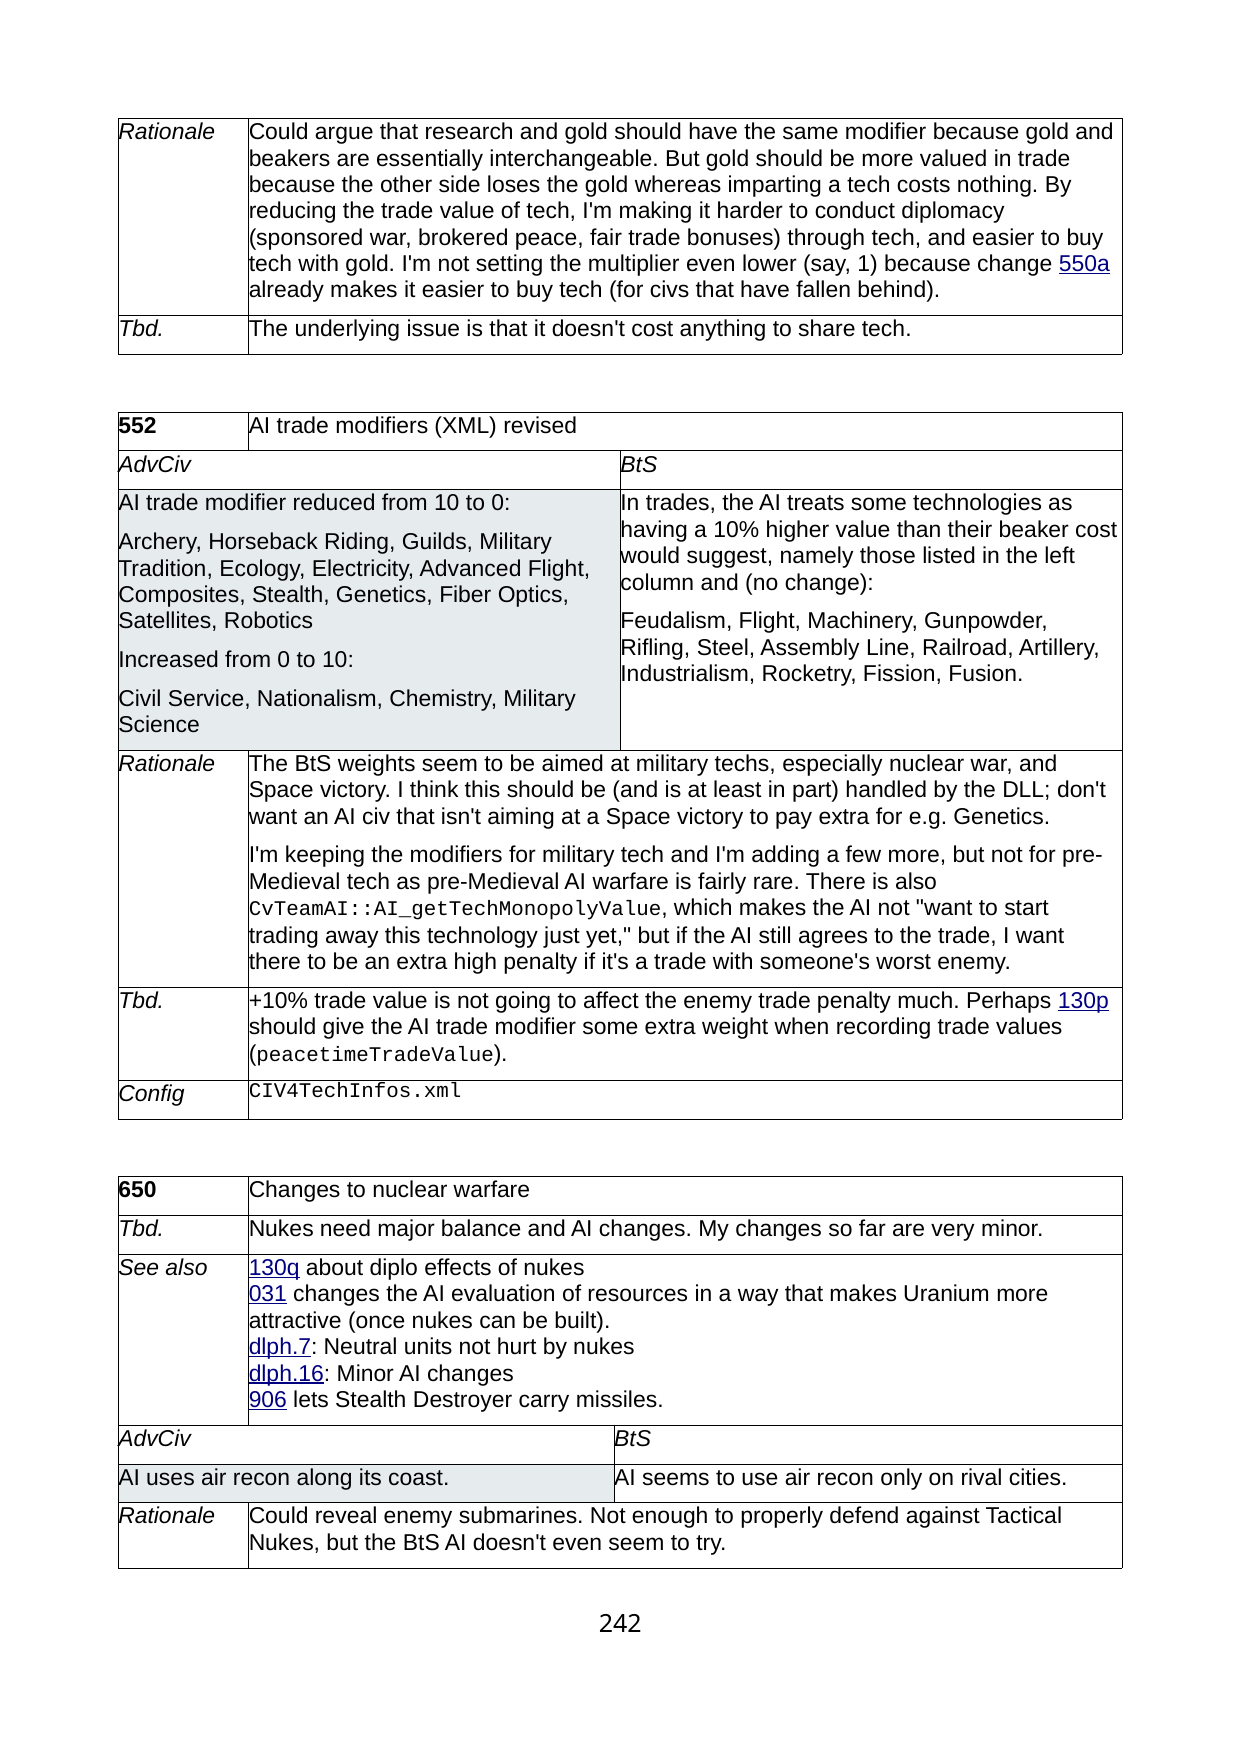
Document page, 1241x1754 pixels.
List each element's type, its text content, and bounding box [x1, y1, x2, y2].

table_header AI trade modifiers (XML) revised [249, 413, 1122, 450]
table_cell See also [119, 1255, 248, 1424]
table_cell BtS [621, 451, 1122, 489]
table_header 552 [119, 413, 248, 450]
table_cell CIV4TechInfos.xml [249, 1081, 1122, 1119]
table_cell The BtS weights seem to be aimed at military techs, especially nuclear war, and Space victory. I think this should be (and is at least in part) handled by the DLL; don't want an AI civ that isn't aiming at a Space victory to pay extra for e.g. Genetics. I'm keeping the modifiers for military tech and I'm adding a few more, but not for pre-Medieval tech as pre-Medieval AI warfare is fairly rare. There is also CvTeamAI::AI_getTechMonopolyValue, which makes the AI not "want to start trading away this technology just yet," but if the AI still agrees to the trade, I want there to be an extra high penalty if it's a trade with someone's worst enemy. [249, 751, 1122, 987]
table_cell Rationale [119, 119, 248, 315]
table_cell The underlying issue is that it doesn't cost anything to share tech. [249, 316, 1122, 354]
table_cell 130q about diplo effects of nukes 031 changes the AI evaluation of resources in a way that makes Uranium more attractive (once nukes can be built). dlph.7: Neutral units not hurt by nukes dlph.16: Minor AI changes 906 lets Stealth Destroyer carry missiles. [249, 1255, 1122, 1424]
table_cell AdvCiv [119, 1426, 614, 1463]
table_cell In trades, the AI treats some technologies as having a 10% higher value than their beaker cost would suggest, namely those listed in the left column and (no change): Feudalism, Flight, Machinery, Gunpowder, Rifling, Steel, Assembly Line, Railroad, Artillery, Industrialism, Rocketry, Fission, Fusion. [621, 490, 1122, 750]
table_cell Could argue that research and gold should have the same modifier because gold and beakers are essentially interchangeable. But gold should be more valued in trade because the other side loses the gold whereas imparting a tech costs nothing. By reducing the trade value of tech, I'm making it harder to conduct diplomacy (sponsored war, brokered peace, fair trade bonuses) through tech, and easier to buy tech with gold. I'm not setting the multiplier even lower (say, 1) because change 550a already makes it easier to buy tech (for civs that have fallen behind). [249, 119, 1122, 315]
table_header Changes to nuclear warfare [249, 1177, 1122, 1215]
table_header 650 [119, 1177, 248, 1215]
table_cell Tbd. [119, 988, 248, 1080]
table_cell Rationale [119, 751, 248, 987]
table_cell AI trade modifier reduced from 10 to 0: Archery, Horseback Riding, Guilds, Military Tradition, Ecology, Electricity, Advanced Flight, Composites, Stealth, Genetics, Fiber Optics, Satellites, Robotics Increased from 0 to 10: Civil Service, Nationalism, Chemistry, Military Science [119, 490, 620, 750]
table_cell +10% trade value is not going to affect the enemy trade penalty much. Perhaps 130p should give the AI trade modifier some extra weight when recording trade values (peacetimeTradeValue). [249, 988, 1122, 1080]
table_cell Tbd. [119, 1216, 248, 1254]
table_cell AI uses air recon along its coast. [119, 1465, 614, 1502]
table_cell BtS [615, 1426, 1122, 1463]
table_cell Nukes need major balance and AI changes. My changes so far are very minor. [249, 1216, 1122, 1254]
table_cell AI seems to use air recon only on rival cities. [615, 1465, 1122, 1502]
table_cell Tbd. [119, 316, 248, 354]
table_cell AdvCiv [119, 451, 620, 489]
table_cell Could reveal enemy submarines. Not enough to properly defend against Tactical Nukes, but the BtS AI doesn't even seem to try. [249, 1503, 1122, 1567]
table_cell Rationale [119, 1503, 248, 1567]
table_cell Config [119, 1081, 248, 1119]
